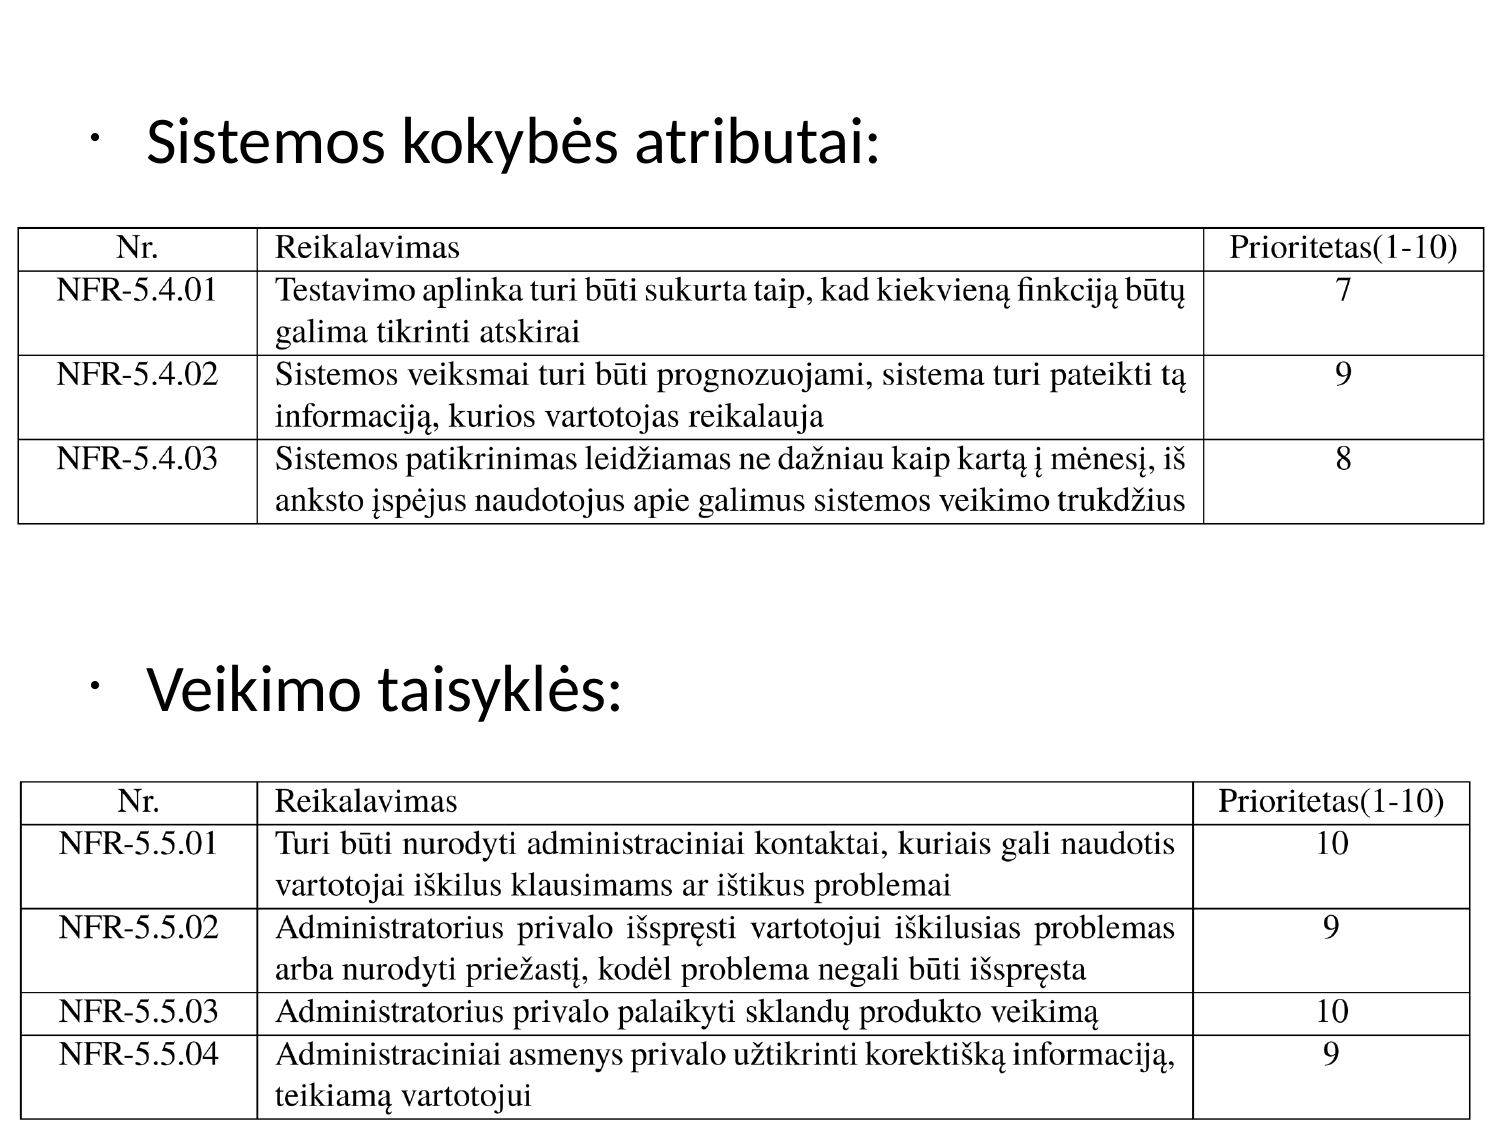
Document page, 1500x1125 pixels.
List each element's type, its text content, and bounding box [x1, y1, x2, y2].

picture [2, 199, 1500, 563]
list Sistemos kokybės atributai: Veikimo taisyklės: [75, 90, 1425, 199]
picture [7, 749, 1500, 1125]
list Sistemos kokybės atributai: Veikimo taisyklės: [75, 563, 1425, 749]
